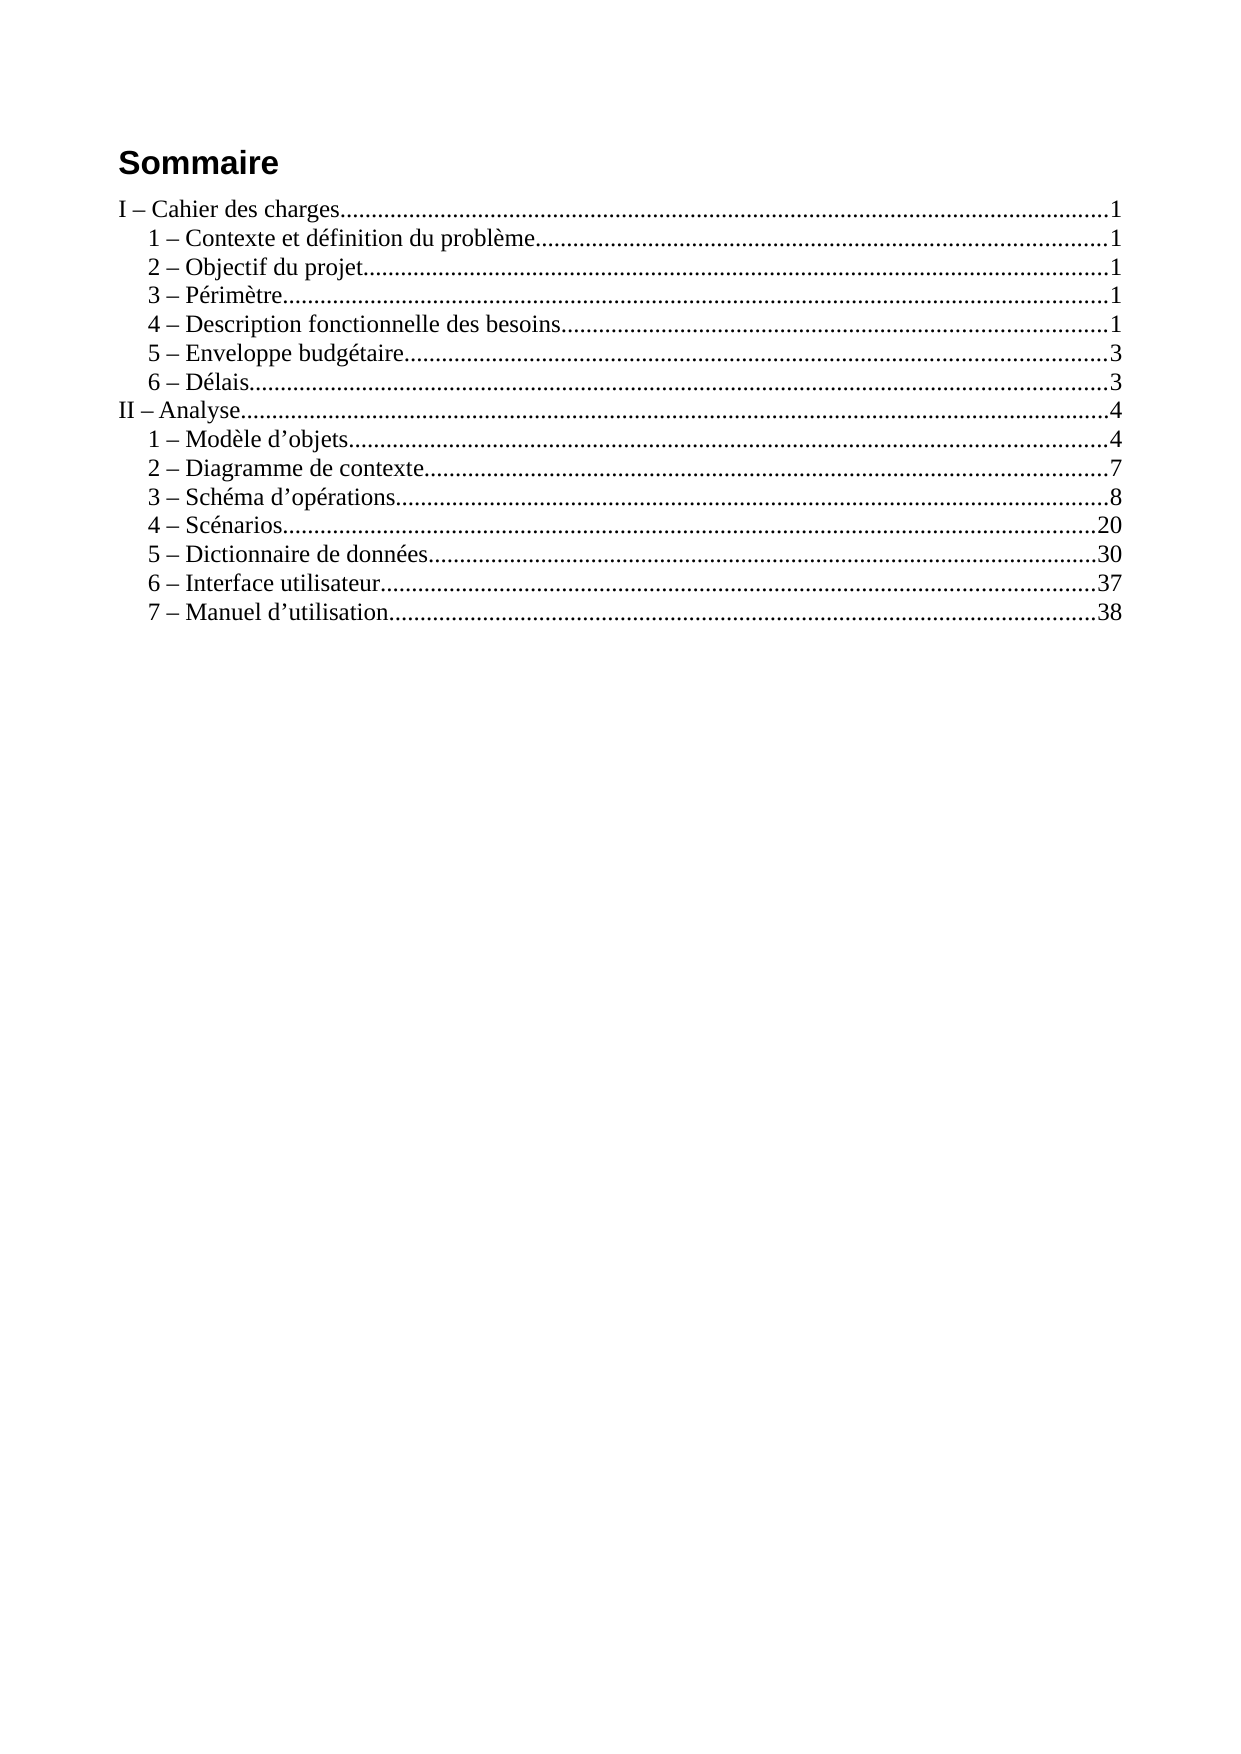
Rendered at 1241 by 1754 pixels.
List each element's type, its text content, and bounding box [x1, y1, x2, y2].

text 3 – Schéma d’opérations 8 [148, 482, 1122, 510]
subtitle Sommaire [118, 143, 1122, 182]
text 4 – Scénarios 20 [148, 510, 1122, 539]
text 7 – Manuel d’utilisation 38 [148, 597, 1122, 625]
text 1 – Contexte et définition du problème 1 [148, 223, 1122, 252]
text 6 – Interface utilisateur 37 [148, 568, 1122, 597]
text 4 – Description fonctionnelle des besoins 1 [148, 309, 1122, 338]
text 1 – Modèle d’objets 4 [148, 424, 1122, 453]
text 2 – Objectif du projet 1 [148, 252, 1122, 280]
text 3 – Périmètre 1 [148, 280, 1122, 309]
text II – Analyse 4 [118, 395, 1122, 424]
text 5 – Enveloppe budgétaire 3 [148, 338, 1122, 367]
text 5 – Dictionnaire de données 30 [148, 539, 1122, 568]
text 2 – Diagramme de contexte 7 [148, 453, 1122, 482]
text 6 – Délais 3 [148, 367, 1122, 395]
text I – Cahier des charges 1 [118, 194, 1122, 223]
